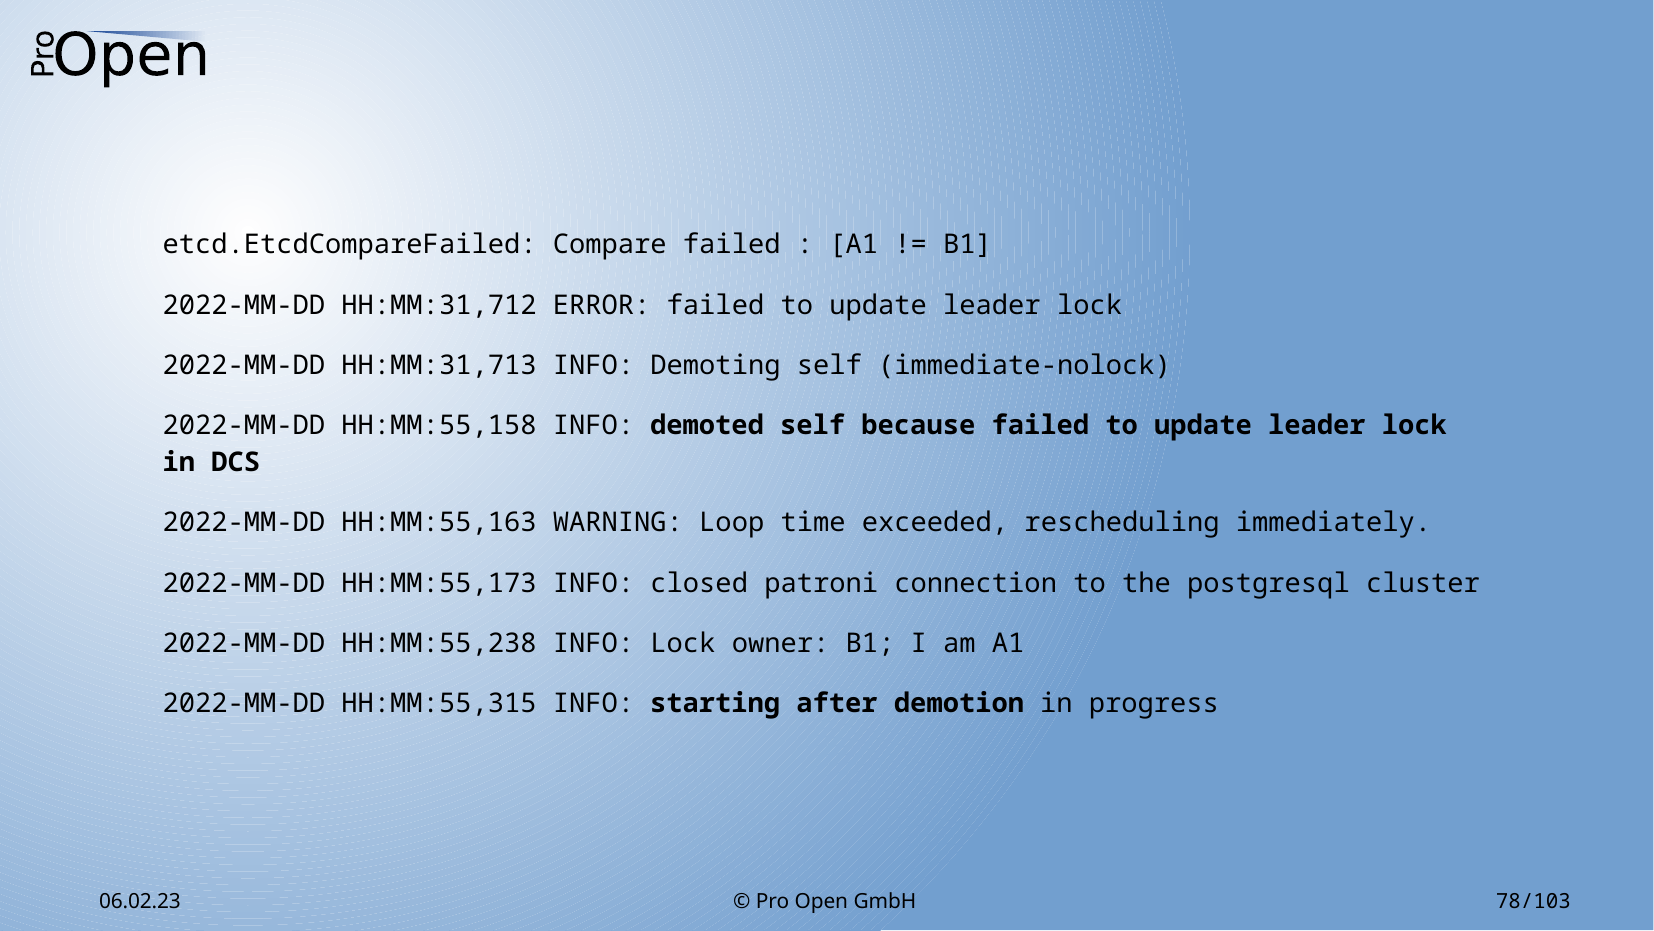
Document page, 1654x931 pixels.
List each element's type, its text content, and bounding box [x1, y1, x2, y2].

text_box etcd.EtcdCompareFailed: Compare failed : [A1 != B1] 2022-MM-DD HH:MM:31,712 ERROR: failed to update leader lock 2022-MM-DD HH:MM:31,713 INFO: Demoting self (immediate-nolock) 2022-MM-DD HH:MM:55,158 INFO: demoted self because failed to update leader lock in DCS 2022-MM-DD HH:MM:55,163 WARNING: Loop time exceeded, rescheduling immediately. 2022-MM-DD HH:MM:55,173 INFO: closed patroni connection to the postgresql cluster 2022-MM-DD HH:MM:55,238 INFO: Lock owner: B1; I am A1 2022-MM-DD HH:MM:55,315 INFO: starting after demotion in progress [147, 217, 1506, 894]
